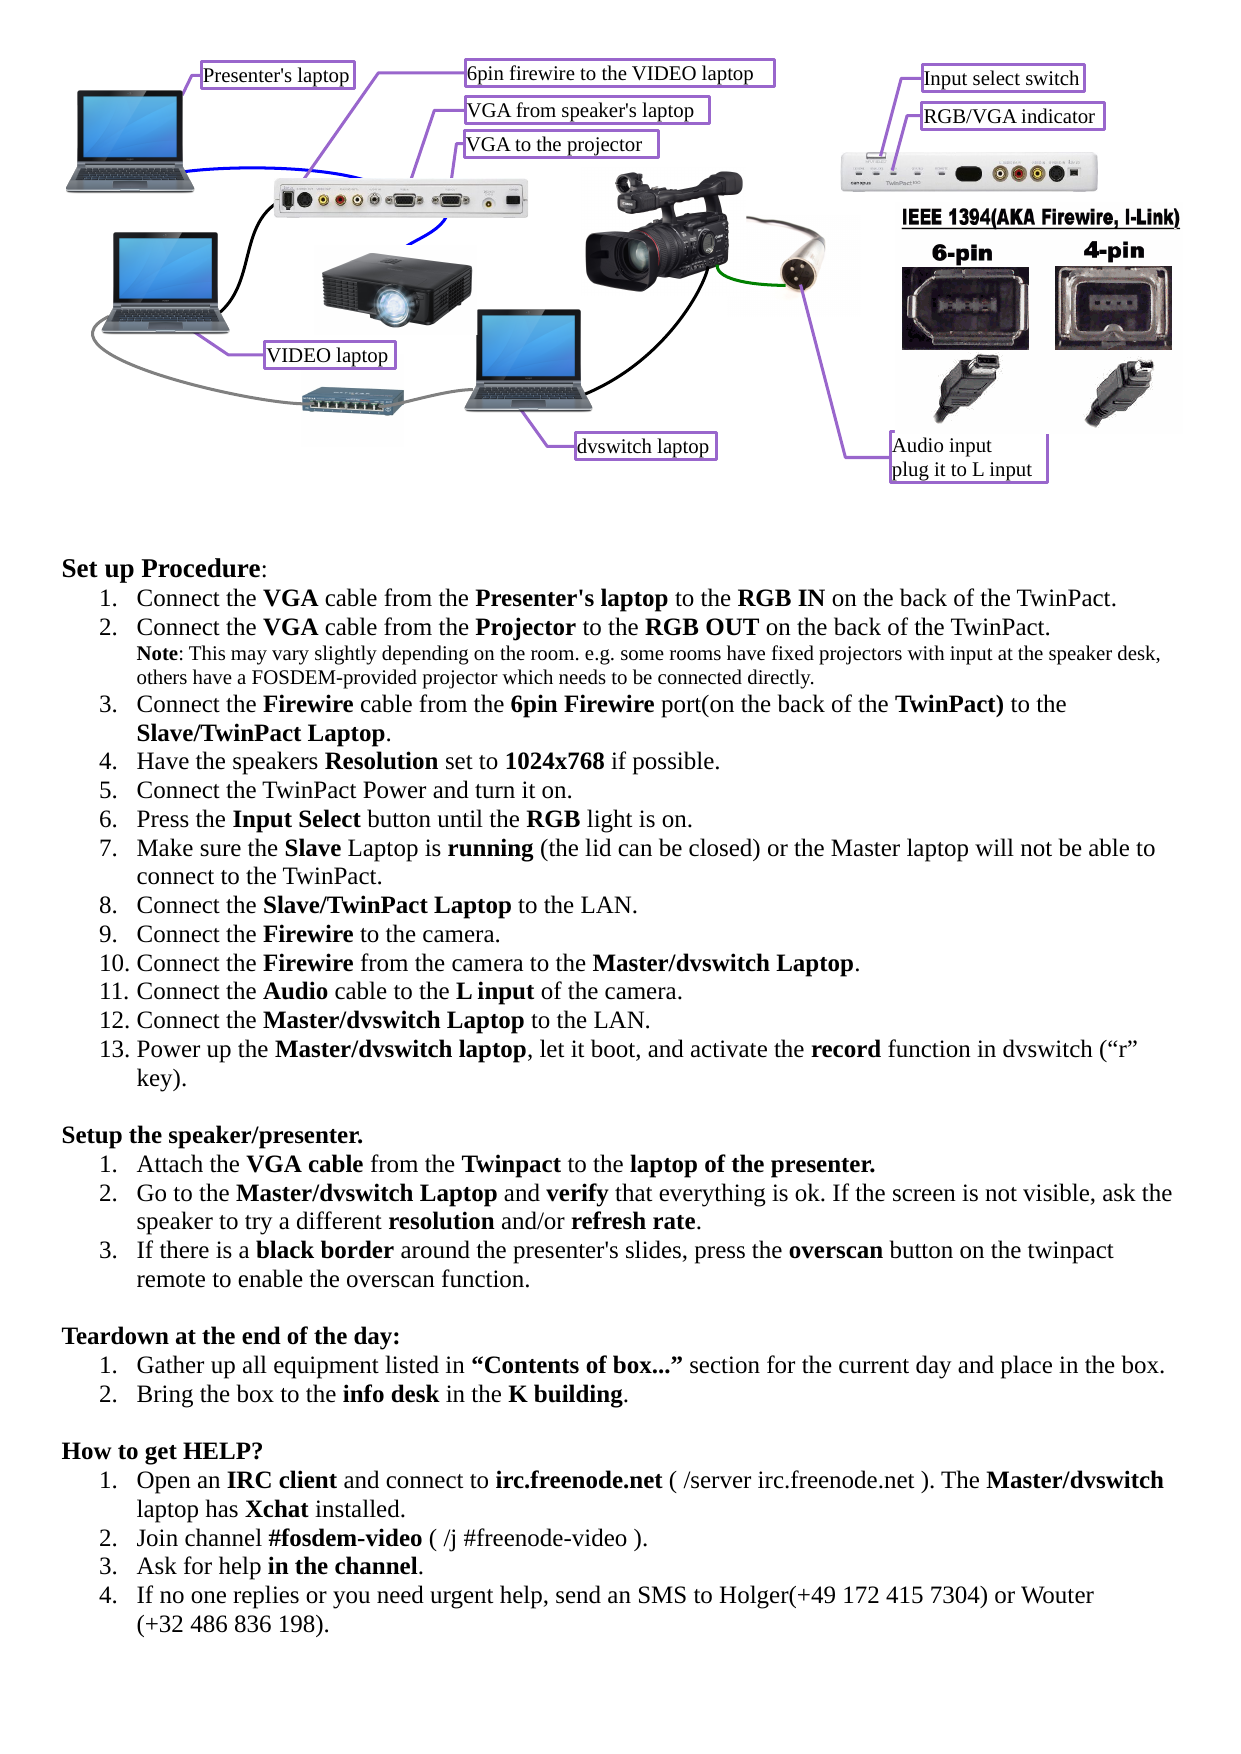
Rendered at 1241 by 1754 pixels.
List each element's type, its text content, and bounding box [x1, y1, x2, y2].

text Set up Procedure: [61, 552, 1179, 583]
list Connect the Master/dvswitch Laptop to the LAN. [99, 1005, 1179, 1034]
list Bring the box to the info desk in the K building. [99, 1379, 1179, 1408]
list Press the Input Select button until the RGB light is on. [99, 804, 1179, 833]
list Go to the Master/dvswitch Laptop and verify that everything is ok. If the screen is not visible, ask the speaker to try a different resolution and/or refresh rate. [99, 1178, 1179, 1235]
picture [66, 76, 195, 206]
list Make sure the Slave Laptop is running (the lid can be closed) or the Master laptop will not be able to connect to the TwinPact. [99, 833, 1179, 890]
picture [301, 354, 405, 447]
list Connect the Slave/TwinPact Laptop to the LAN. [99, 890, 1179, 919]
picture [301, 354, 394, 367]
list Connect the Firewire to the camera. [99, 919, 1179, 948]
text How to get HELP? [61, 1436, 1179, 1465]
list Connect the TwinPact Power and turn it on. [99, 775, 1179, 804]
list Connect the Firewire cable from the 6pin Firewire port(on the back of the TwinPact) to the Slave/TwinPact Laptop. [99, 689, 1179, 746]
list Attach the VGA cable from the Twinpact to the laptop of the presenter. [99, 1149, 1179, 1178]
list Connect the VGA cable from the Presenter's laptop to the RGB IN on the back of the TwinPact. [99, 583, 1179, 612]
list Ask for help in the channel. [99, 1551, 1179, 1580]
list If there is a black border around the presenter's slides, press the overscan button on the twinpact remote to enable the overscan function. [99, 1235, 1179, 1293]
text Setup the speaker/presenter. [61, 1120, 1179, 1149]
list Connect the Audio cable to the L input of the camera. [99, 976, 1179, 1005]
picture [894, 202, 1183, 434]
picture [319, 354, 328, 361]
list Have the speakers Resolution set to 1024x768 if possible. [99, 746, 1179, 775]
picture [273, 178, 529, 218]
list Gather up all equipment listed in “Contents of box...” section for the current day and place in the box. [99, 1350, 1179, 1379]
list Join channel #fosdem-video ( /j #freenode-video ). [99, 1523, 1179, 1551]
picture [101, 218, 230, 347]
list If no one replies or you need urgent help, send an SMS to Holger(+49 172 415 7304) or Wouter (+32 486 836 198). [99, 1580, 1179, 1638]
picture [840, 152, 1098, 192]
list Connect the VGA cable from the Projector to the RGB OUT on the back of the TwinPact. Note: This may vary slightly depending on the room. e.g. some rooms have fixed projectors with input at the speaker desk, others have a FOSDEM-provided projector which needs to be connected directly. [99, 612, 1179, 689]
list Open an IRC client and connect to irc.freenode.net ( /server irc.freenode.net ). The Master/dvswitch laptop has Xchat installed. [99, 1465, 1179, 1523]
picture [314, 167, 862, 425]
text Teardown at the end of the day: [61, 1321, 1179, 1350]
list Power up the Master/dvswitch laptop, let it boot, and activate the record function in dvswitch (“r” key). [99, 1034, 1179, 1091]
list Connect the Firewire from the camera to the Master/dvswitch Laptop. [99, 948, 1179, 976]
